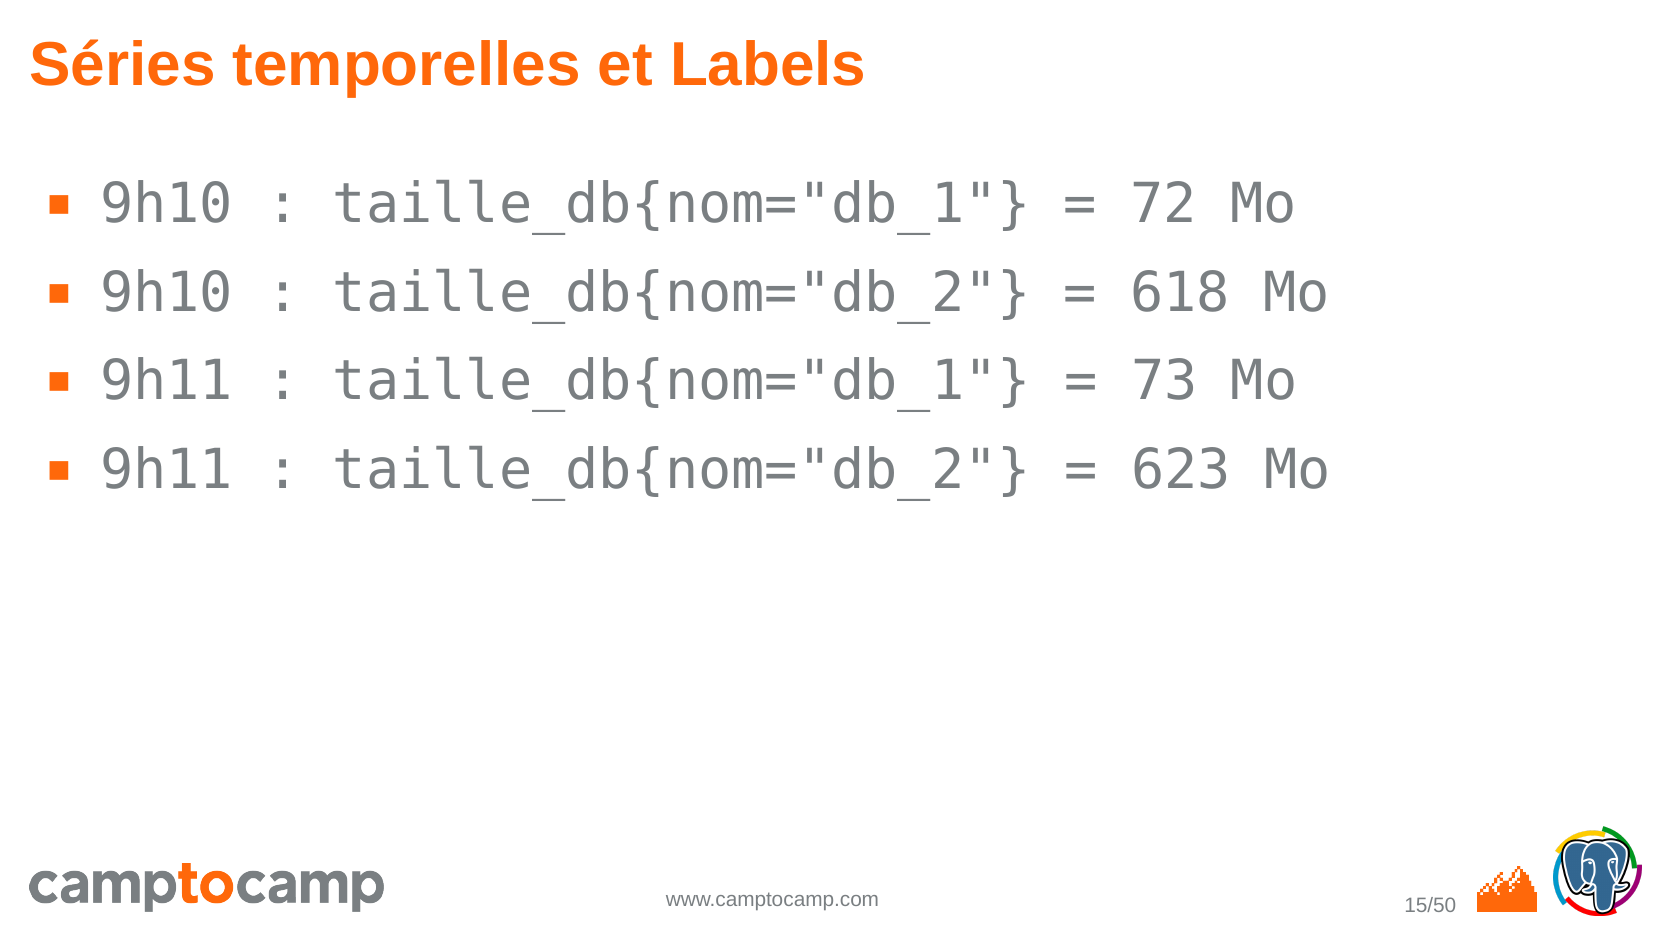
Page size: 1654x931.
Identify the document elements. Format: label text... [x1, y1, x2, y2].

list 9h10 : taille_db{nom="db_1"} = 72 Mo 9h10 : taille_db{nom="db_2"} = 618 Mo 9h11 : taille_db{nom="db_1"} = 73 Mo 9h11 : taille_db{nom="db_2"} = 623 Mo [29, 171, 1625, 827]
picture [1553, 826, 1642, 916]
title Séries temporelles et Labels [29, 29, 1625, 156]
picture [29, 863, 384, 912]
picture [1477, 866, 1537, 912]
